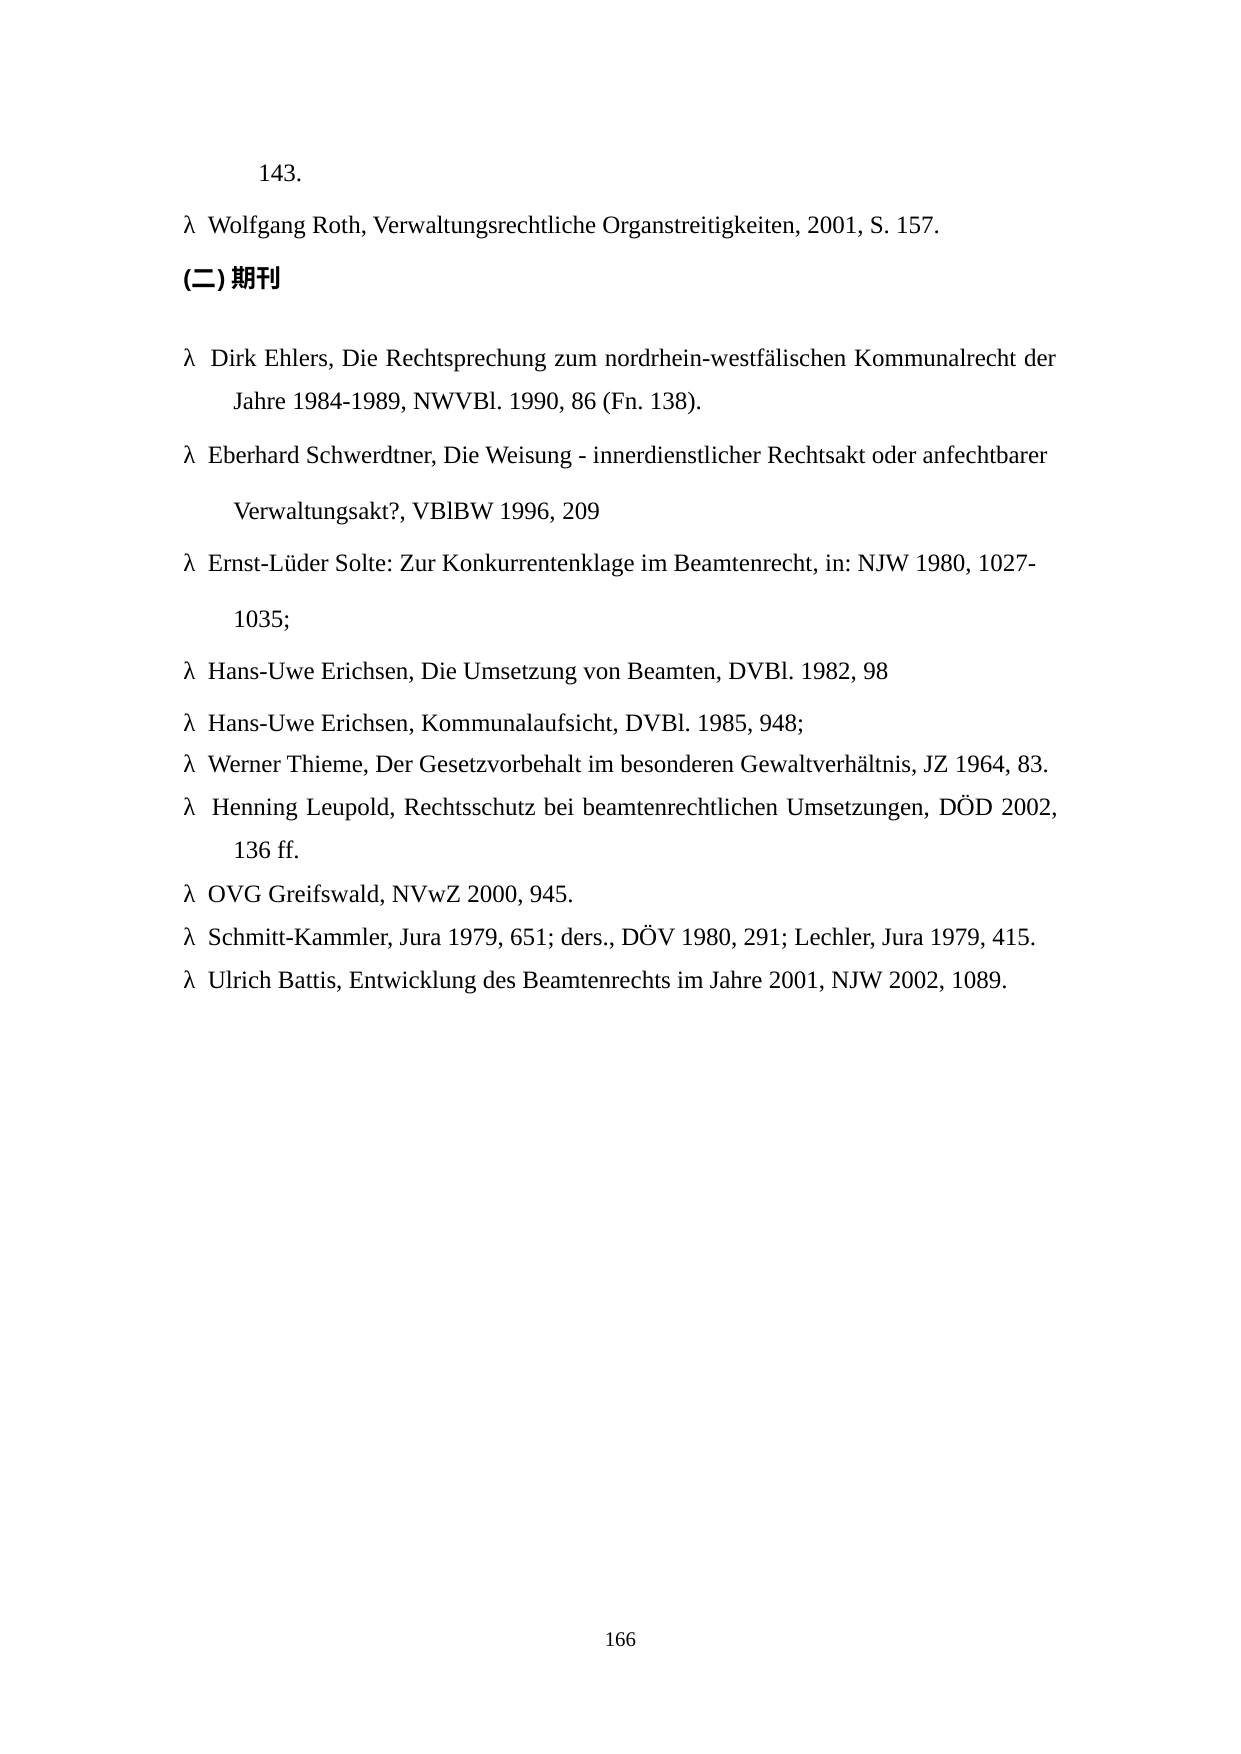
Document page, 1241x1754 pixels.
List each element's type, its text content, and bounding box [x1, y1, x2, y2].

text λ Henning Leupold, Rechtsschutz bei beamtenrechtlichen Umsetzungen, DÖD 2002, 136 ff. [183, 792, 1057, 864]
text λ Wolfgang Roth, Verwaltungsrechtliche Organstreitigkeiten, 2001, S. 157. [183, 199, 1057, 237]
text λ Dirk Ehlers, Die Rechtsprechung zum nordrhein-westfälischen Kommunalrecht der Jahre 1984-1989, NWVBl. 1990, 86 (Fn. 138). [183, 343, 1057, 415]
text λ Hans-Uwe Erichsen, Die Umsetzung von Beamten, DVBl. 1982, 98 [183, 646, 1057, 683]
text λ Ernst-Lüder Solte: Zur Konkurrentenklage im Beamtenrecht, in: NJW 1980, 1027-1035; [183, 537, 1057, 631]
text λ Hans-Uwe Erichsen, Kommunalaufsicht, DVBl. 1985, 948; [183, 697, 1057, 735]
text λ Schmitt-Kammler, Jura 1979, 651; ders., DÖV 1980, 291; Lechler, Jura 1979, 415. [183, 922, 1057, 951]
text λ Eberhard Schwerdtner, Die Weisung - innerdienstlicher Rechtsakt oder anfechtbarer Verwaltungsakt?, VBlBW 1996, 209 [183, 429, 1057, 523]
text λ OVG Greifswald, NVwZ 2000, 945. [183, 879, 1057, 907]
text (二) 期刊 [183, 251, 1057, 289]
text λ Werner Thieme, Der Gesetzvorbehalt im besonderen Gewaltverhältnis, JZ 1964, 83. [183, 749, 1057, 778]
text 143. [183, 148, 1057, 185]
text λ Ulrich Battis, Entwicklung des Beamtenrechts im Jahre 2001, NJW 2002, 1089. [183, 965, 1057, 994]
